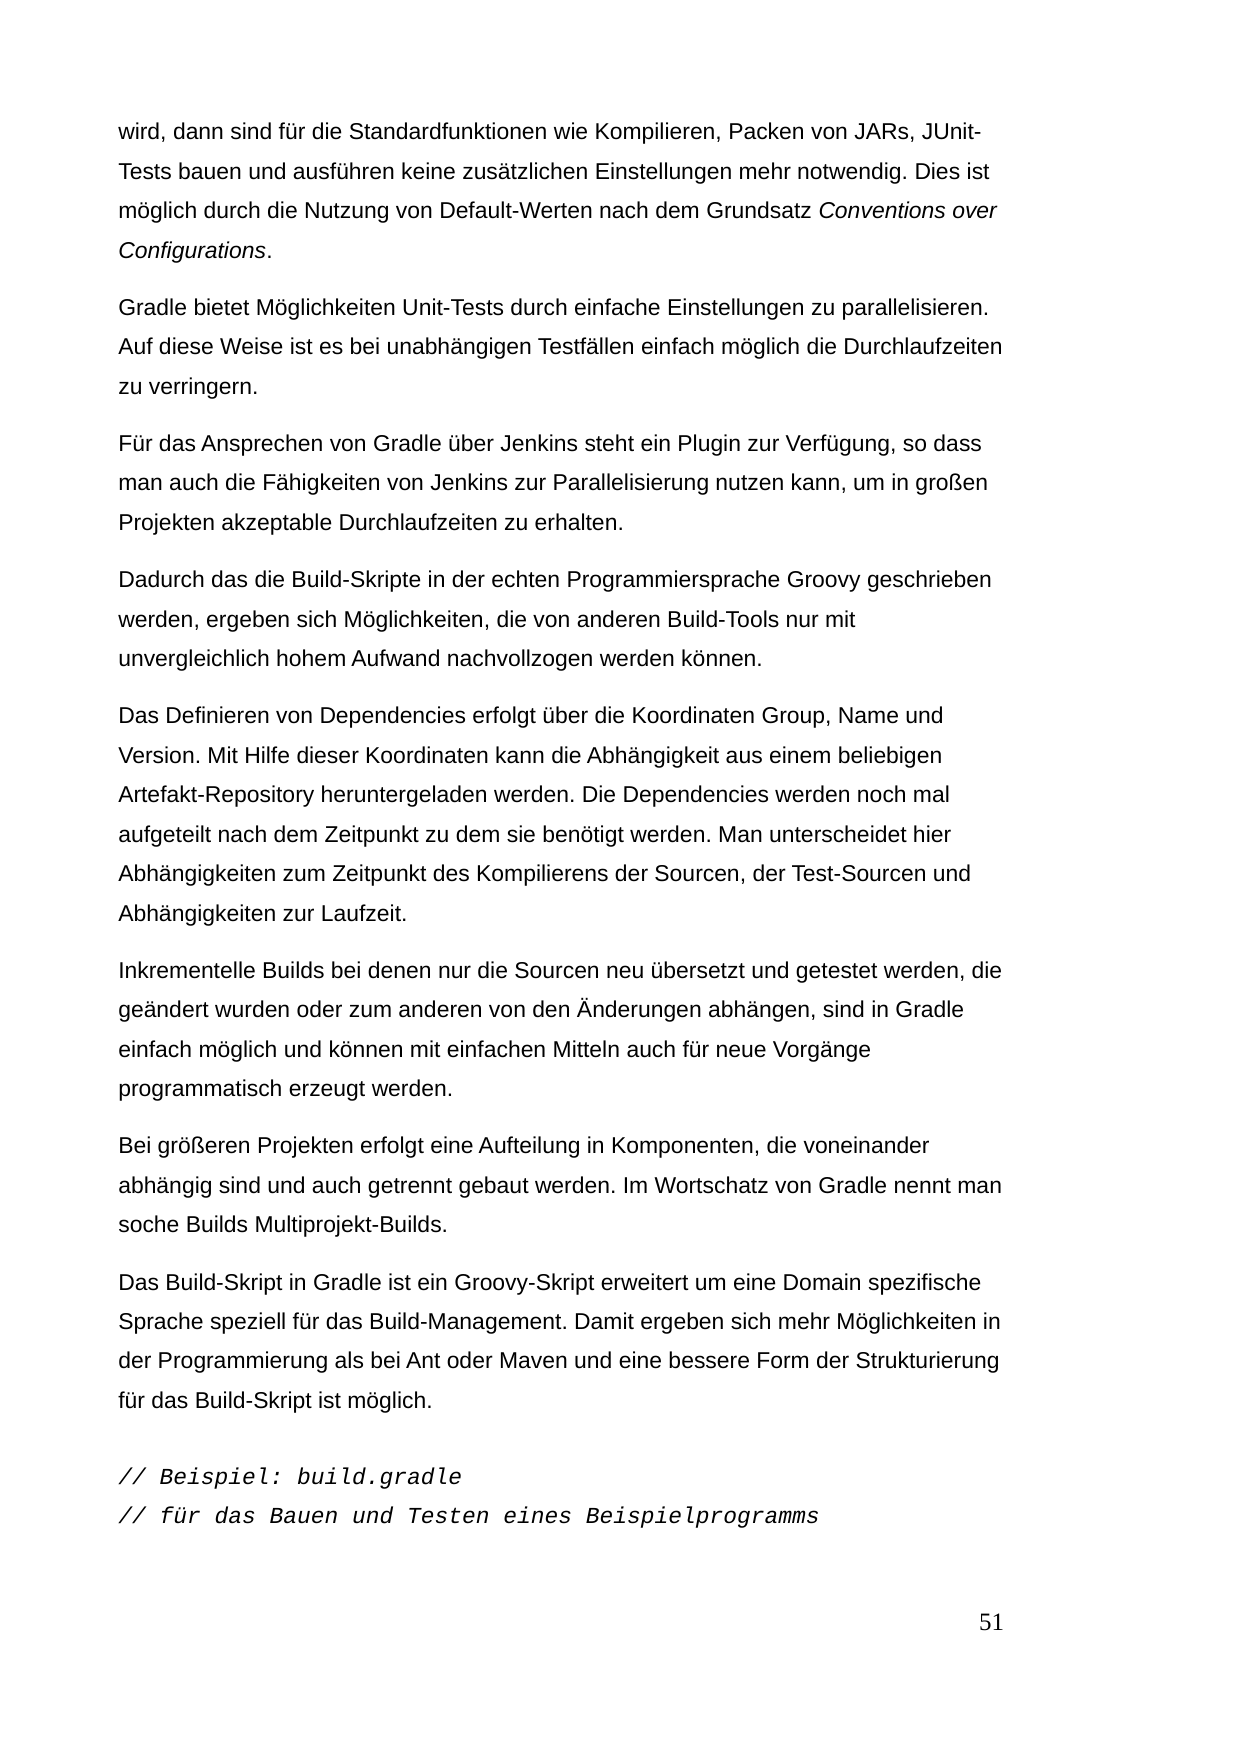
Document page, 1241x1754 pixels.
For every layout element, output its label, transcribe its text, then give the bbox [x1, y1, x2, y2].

text Dadurch das die Build-Skripte in der echten Programmiersprache Groovy geschrieben werden, ergeben sich Möglichkeiten, die von anderen Build-Tools nur mit unvergleichlich hohem Aufwand nachvollzogen werden können. [118, 566, 1004, 671]
text Bei größeren Projekten erfolgt eine Aufteilung in Komponenten, die voneinander abhängig sind und auch getrennt gebaut werden. Im Wortschatz von Gradle nennt man soche Builds Multiprojekt-Builds. [118, 1132, 1004, 1238]
text Inkrementelle Builds bei denen nur die Sourcen neu übersetzt und getestet werden, die geändert wurden oder zum anderen von den Änderungen abhängen, sind in Gradle einfach möglich und können mit einfachen Mitteln auch für neue Vorgänge programmatisch erzeugt werden. [118, 957, 1004, 1102]
text Das Definieren von Dependencies erfolgt über die Koordinaten Group, Name und Version. Mit Hilfe dieser Koordinaten kann die Abhängigkeit aus einem beliebigen Artefakt-Repository heruntergeladen werden. Die Dependencies werden noch mal aufgeteilt nach dem Zeitpunkt zu dem sie benötigt werden. Man unterscheidet hier Abhängigkeiten zum Zeitpunkt des Kompilierens der Sourcen, der Test-Sourcen und Abhängigkeiten zur Laufzeit. [118, 702, 1004, 926]
text Das Build-Skript in Gradle ist ein Groovy-Skript erweitert um eine Domain spezifische Sprache speziell für das Build-Management. Damit ergeben sich mehr Möglichkeiten in der Programmierung als bei Ant oder Maven und eine bessere Form der Strukturierung für das Build-Skript ist möglich. // Beispiel: build.gradle // für das Bauen und Testen eines Beispielprogramms [118, 1268, 1004, 1530]
text wird, dann sind für die Standardfunktionen wie Kompilieren, Packen von JARs, JUnit-Tests bauen und ausführen keine zusätzlichen Einstellungen mehr notwendig. Dies ist möglich durch die Nutzung von Default-Werten nach dem Grundsatz Conventions over Configurations. [118, 118, 1004, 263]
text Gradle bietet Möglichkeiten Unit-Tests durch einfache Einstellungen zu parallelisieren. Auf diese Weise ist es bei unabhängigen Testfällen einfach möglich die Durchlaufzeiten zu verringern. [118, 294, 1004, 399]
text Für das Ansprechen von Gradle über Jenkins steht ein Plugin zur Verfügung, so dass man auch die Fähigkeiten von Jenkins zur Parallelisierung nutzen kann, um in großen Projekten akzeptable Durchlaufzeiten zu erhalten. [118, 430, 1004, 535]
